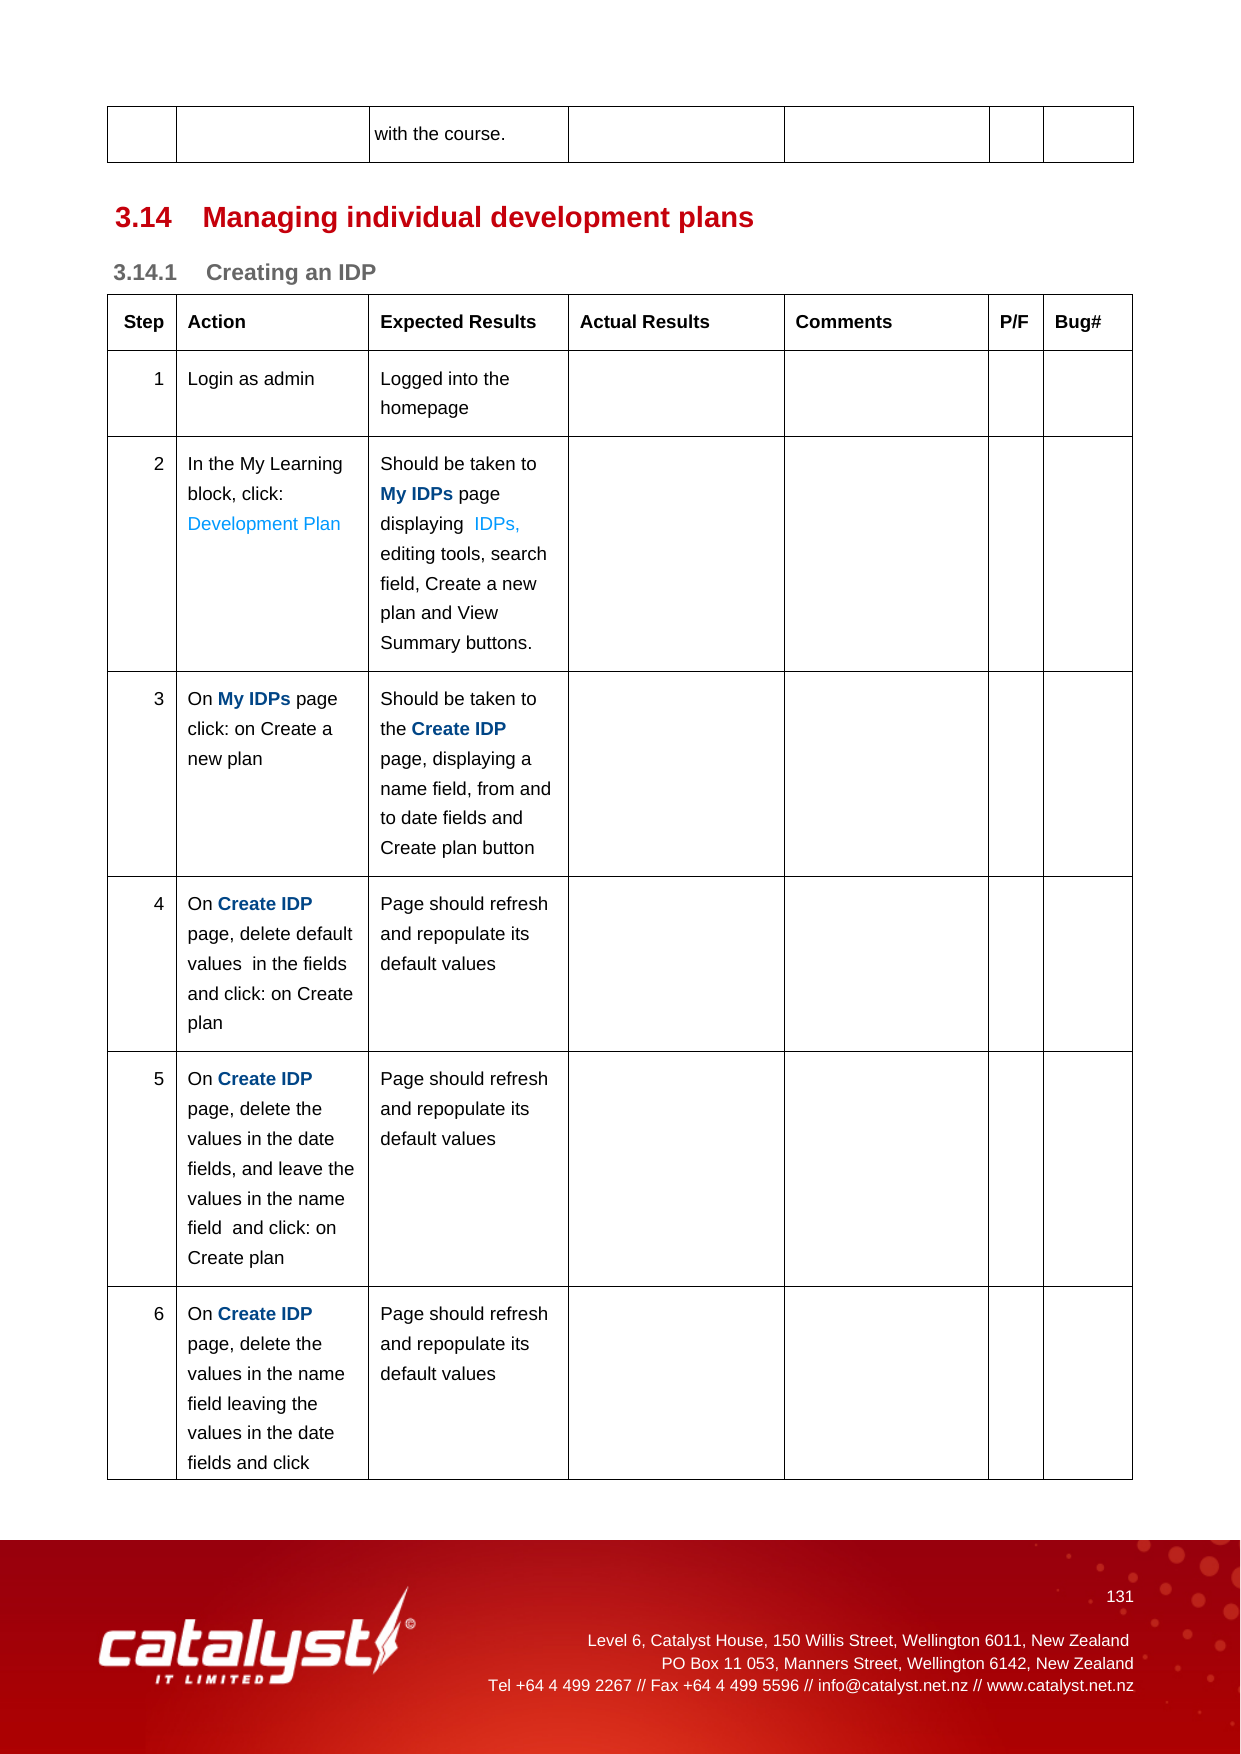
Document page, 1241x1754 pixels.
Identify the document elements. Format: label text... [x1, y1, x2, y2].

table_header Action [177, 295, 368, 350]
table_cell [989, 437, 1043, 671]
table_cell [1044, 672, 1132, 876]
table_cell [569, 1287, 784, 1479]
table_cell [989, 877, 1043, 1051]
table_cell In the My Learning block, click: Development Plan [177, 437, 368, 671]
table_cell On Create IDP page, delete the values in the name field leaving the values in the date fields and click [177, 1287, 368, 1479]
table_cell Page should refresh and repopulate its default values [369, 1052, 568, 1286]
table_cell [569, 107, 784, 162]
table_header Step [108, 295, 176, 350]
table_cell [108, 107, 176, 162]
table_cell Login as admin [177, 351, 368, 436]
table_cell with the course. [370, 107, 568, 162]
picture [0, 1540, 1241, 1754]
table_cell [989, 1052, 1043, 1286]
table_cell [990, 107, 1043, 162]
table_cell [569, 672, 784, 876]
table_header Comments [785, 295, 988, 350]
table_header Expected Results [369, 295, 568, 350]
table_cell [785, 1287, 988, 1479]
table_cell [989, 1287, 1043, 1479]
table_cell [177, 107, 369, 162]
table_cell 5 [108, 1052, 176, 1286]
table_cell [569, 351, 784, 436]
table_header P/F [989, 295, 1043, 350]
table_cell [1044, 107, 1133, 162]
table_header Actual Results [569, 295, 784, 350]
table_cell [785, 672, 988, 876]
table_cell 6 [108, 1287, 176, 1479]
table_cell Should be taken to My IDPs page displaying IDPs, editing tools, search field, Create a new plan and View Summary buttons. [369, 437, 568, 671]
table_cell Page should refresh and repopulate its default values [369, 1287, 568, 1479]
table_cell On Create IDP page, delete default values in the fields and click: on Create plan [177, 877, 368, 1051]
table_cell 1 [108, 351, 176, 436]
subtitle Creating an IDP [107, 260, 1103, 286]
table_cell [1044, 437, 1132, 671]
table_cell [1044, 1287, 1132, 1479]
table_cell On My IDPs page click: on Create a new plan [177, 672, 368, 876]
table_cell [569, 877, 784, 1051]
table_cell [785, 1052, 988, 1286]
table_cell Logged into the homepage [369, 351, 568, 436]
table_cell [1044, 351, 1132, 436]
table_cell [1044, 877, 1132, 1051]
table_cell Page should refresh and repopulate its default values [369, 877, 568, 1051]
table_cell [989, 672, 1043, 876]
table_cell [1044, 1052, 1132, 1286]
table_cell [785, 107, 989, 162]
table_cell [569, 1052, 784, 1286]
table_cell 4 [108, 877, 176, 1051]
table_cell Should be taken to the Create IDP page, displaying a name field, from and to date fields and Create plan button [369, 672, 568, 876]
table_cell 2 [108, 437, 176, 671]
subtitle Managing individual development plans [107, 201, 1103, 233]
table_header Bug# [1044, 295, 1132, 350]
table_cell [785, 351, 988, 436]
table_cell [785, 877, 988, 1051]
table_cell [569, 437, 784, 671]
table_cell [785, 437, 988, 671]
table_cell 3 [108, 672, 176, 876]
table_cell [989, 351, 1043, 436]
table_cell On Create IDP page, delete the values in the date fields, and leave the values in the name field and click: on Create plan [177, 1052, 368, 1286]
